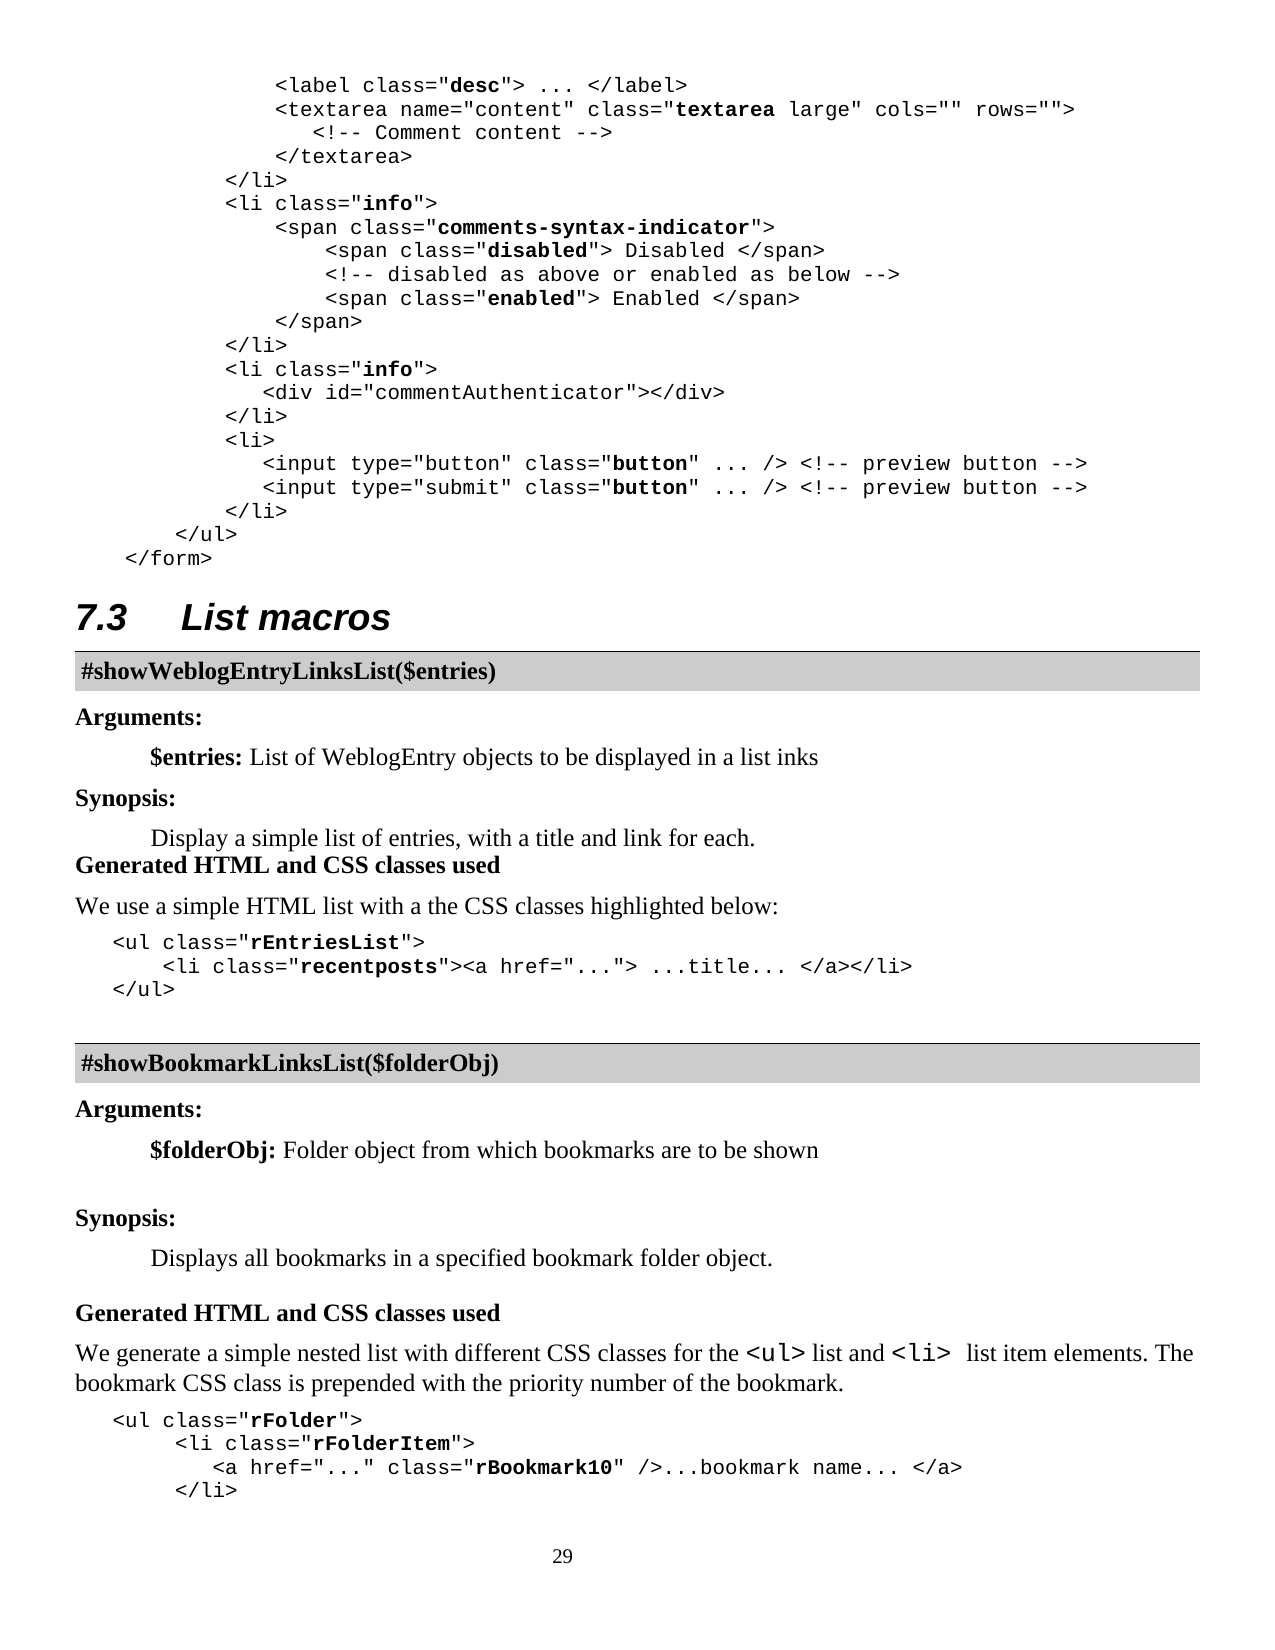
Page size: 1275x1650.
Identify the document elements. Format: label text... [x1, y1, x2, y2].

text <li class="recentposts"><a href="..."> ...title... </a></li> [75, 956, 1200, 979]
text <span class="enabled"> Enabled </span> [75, 288, 1200, 311]
text $entries: List of WeblogEntry objects to be displayed in a list inks [75, 743, 1200, 771]
text Synopsis: [75, 1204, 1200, 1231]
text </ul> [75, 979, 1200, 1003]
text <ul class="rEntriesList"> [75, 932, 1200, 956]
text <span class="comments-syntax-indicator"> [75, 217, 1200, 241]
text Synopsis: [75, 784, 1200, 811]
text Generated HTML and CSS classes used [75, 852, 1200, 879]
text </ul> [75, 524, 1200, 548]
text <!-- disabled as above or enabled as below --> [75, 264, 1200, 288]
text </textarea> [75, 146, 1200, 169]
text </li> [75, 1481, 1200, 1504]
text Generated HTML and CSS classes used [75, 1299, 1200, 1327]
text <textarea name="content" class="textarea large" cols="" rows=""> [75, 99, 1200, 122]
text </span> [75, 311, 1200, 335]
text </li> [75, 501, 1200, 524]
text <li> [75, 430, 1200, 453]
text Displays all bookmarks in a specified bookmark folder object. [150, 1244, 1200, 1272]
text </li> [75, 335, 1200, 359]
text </li> [75, 406, 1200, 430]
text <span class="disabled"> Disabled </span> [75, 241, 1200, 264]
text <ul class="rFolder"> [75, 1409, 1200, 1433]
text <div id="commentAuthenticator"></div> [75, 382, 1200, 406]
title #showWeblogEntryLinksList($entries) [75, 652, 1200, 691]
text <input type="submit" class="button" ... /> <!-- preview button --> [75, 477, 1200, 501]
text </li> [75, 169, 1200, 193]
text <li class="rFolderItem"> [75, 1433, 1200, 1457]
text </form> [75, 548, 1200, 572]
text We generate a simple nested list with different CSS classes for the <ul> list and <li> list item elements. The bookmark CSS class is prepended with the priority number of the bookmark. [75, 1339, 1200, 1397]
text Arguments: [75, 1096, 1200, 1123]
text <input type="button" class="button" ... /> <!-- preview button --> [75, 453, 1200, 477]
text Display a simple list of entries, with a title and link for each. [150, 824, 1200, 852]
text We use a simple HTML list with a the CSS classes highlighted below: [75, 892, 1200, 919]
subtitle List macros [75, 597, 1200, 638]
text Arguments: [75, 703, 1200, 731]
text <a href="..." class="rBookmark10" />...bookmark name... </a> [75, 1457, 1200, 1481]
title #showBookmarkLinksList($folderObj) [75, 1044, 1200, 1083]
text <label class="desc"> ... </label> [75, 75, 1200, 99]
text <li class="info"> [75, 193, 1200, 217]
text $folderObj: Folder object from which bookmarks are to be shown [75, 1136, 1200, 1191]
text <li class="info"> [75, 359, 1200, 382]
text <!-- Comment content --> [75, 122, 1200, 146]
